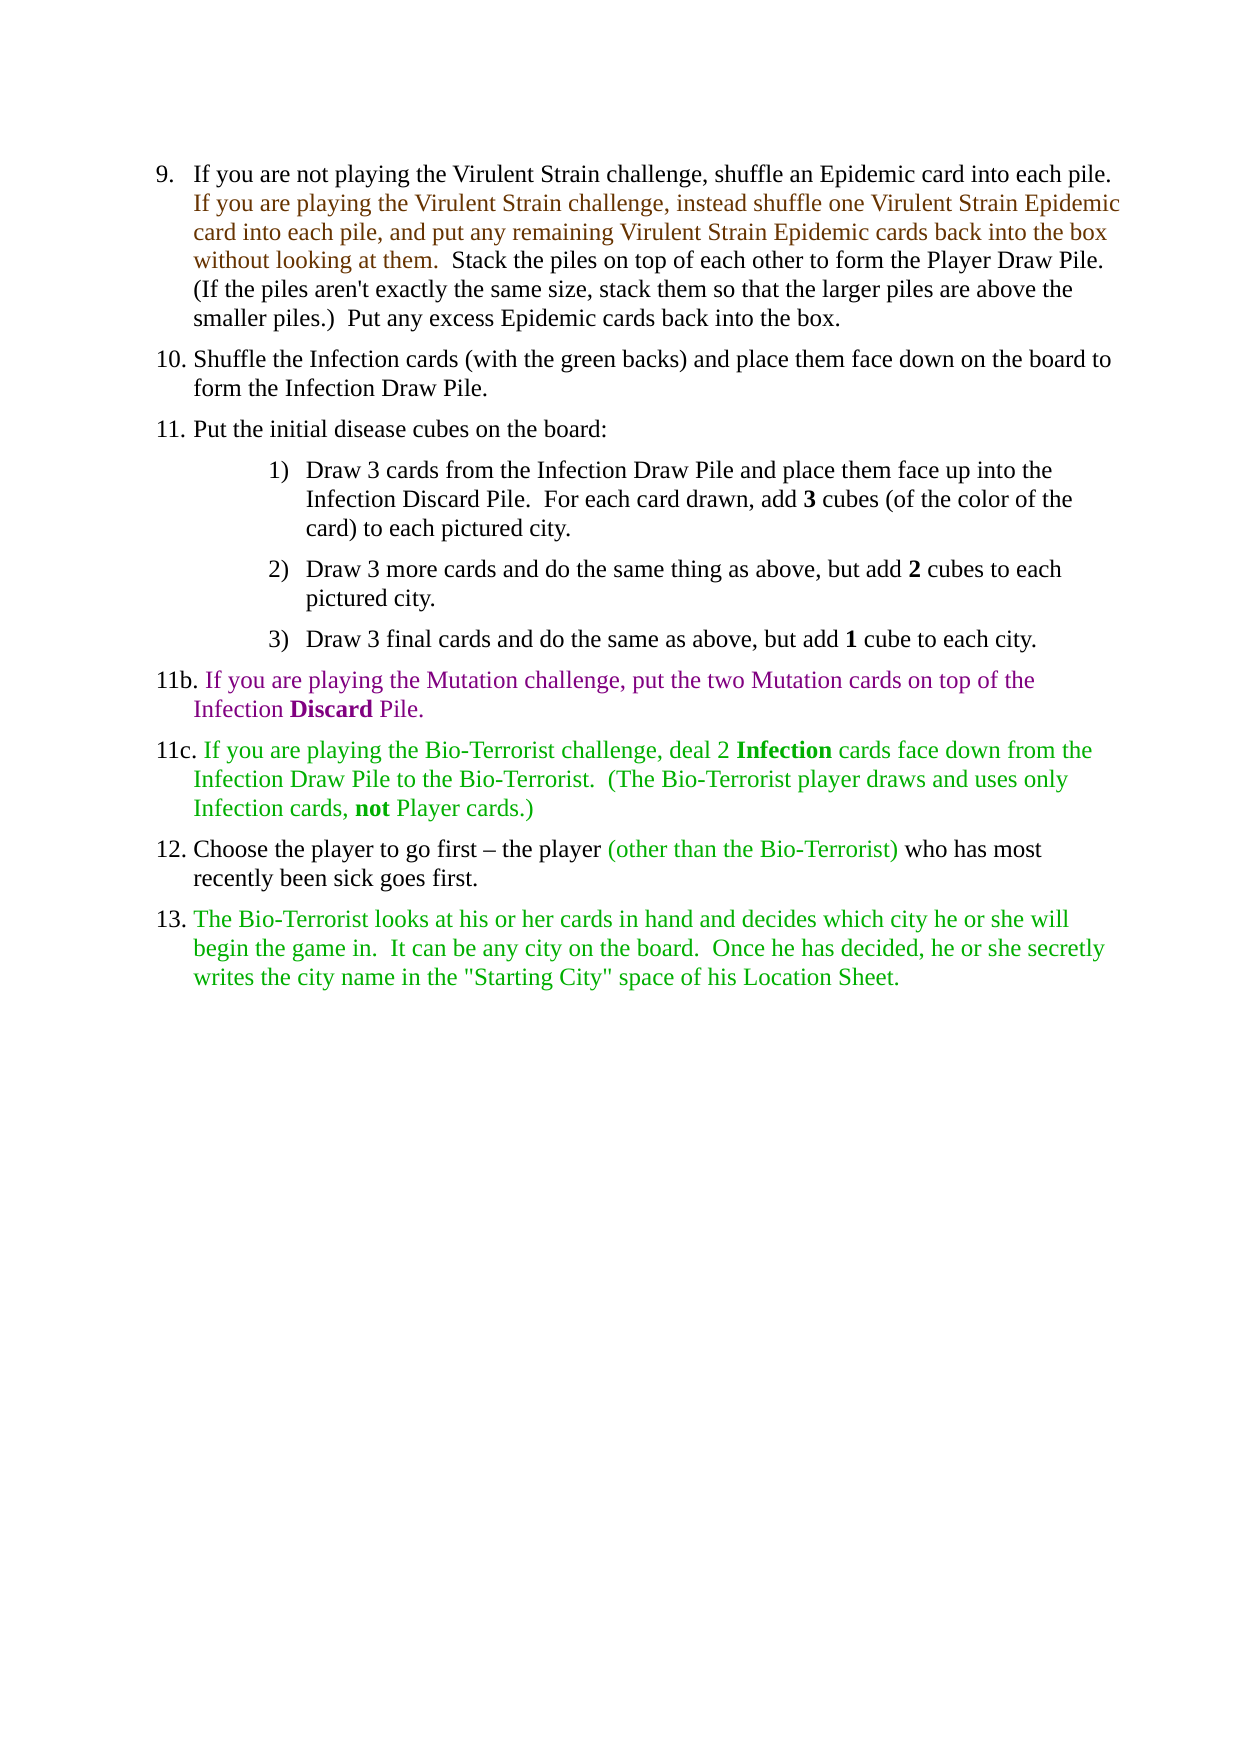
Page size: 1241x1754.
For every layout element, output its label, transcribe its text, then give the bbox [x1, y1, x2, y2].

list Draw 3 more cards and do the same thing as above, but add 2 cubes to each pictured city. [268, 554, 1122, 612]
list If you are playing the Bio-Terrorist challenge, deal 2 Infection cards face down from the Infection Draw Pile to the Bio-Terrorist. (The Bio-Terrorist player draws and uses only Infection cards, not Player cards.) [156, 736, 1122, 822]
list Shuffle the Infection cards (with the green backs) and place them face down on the board to form the Infection Draw Pile. [156, 344, 1122, 402]
list If you are not playing the Virulent Strain challenge, shuffle an Epidemic card into each pile. If you are playing the Virulent Strain challenge, instead shuffle one Virulent Strain Epidemic card into each pile, and put any remaining Virulent Strain Epidemic cards back into the box without looking at them. Stack the piles on top of each other to form the Player Draw Pile. (If the piles aren't exactly the same size, stack them so that the larger piles are above the smaller piles.) Put any excess Epidemic cards back into the box. [156, 159, 1122, 332]
list Choose the player to go first – the player (other than the Bio-Terrorist) who has most recently been sick goes first. [156, 834, 1122, 892]
list If you are playing the Mutation challenge, put the two Mutation cards on top of the Infection Discard Pile. [156, 666, 1122, 723]
list Draw 3 cards from the Infection Draw Pile and place them face up into the Infection Discard Pile. For each card drawn, add 3 cubes (of the color of the card) to each pictured city. [268, 456, 1122, 542]
list The Bio-Terrorist looks at his or her cards in hand and decides which city he or she will begin the game in. It can be any city on the board. Once he has decided, he or she secretly writes the city name in the "Starting City" space of his Location Sheet. [156, 904, 1122, 991]
list Put the initial disease cubes on the board: [156, 414, 1122, 443]
list Draw 3 final cards and do the same as above, but add 1 cube to each city. [268, 624, 1122, 653]
